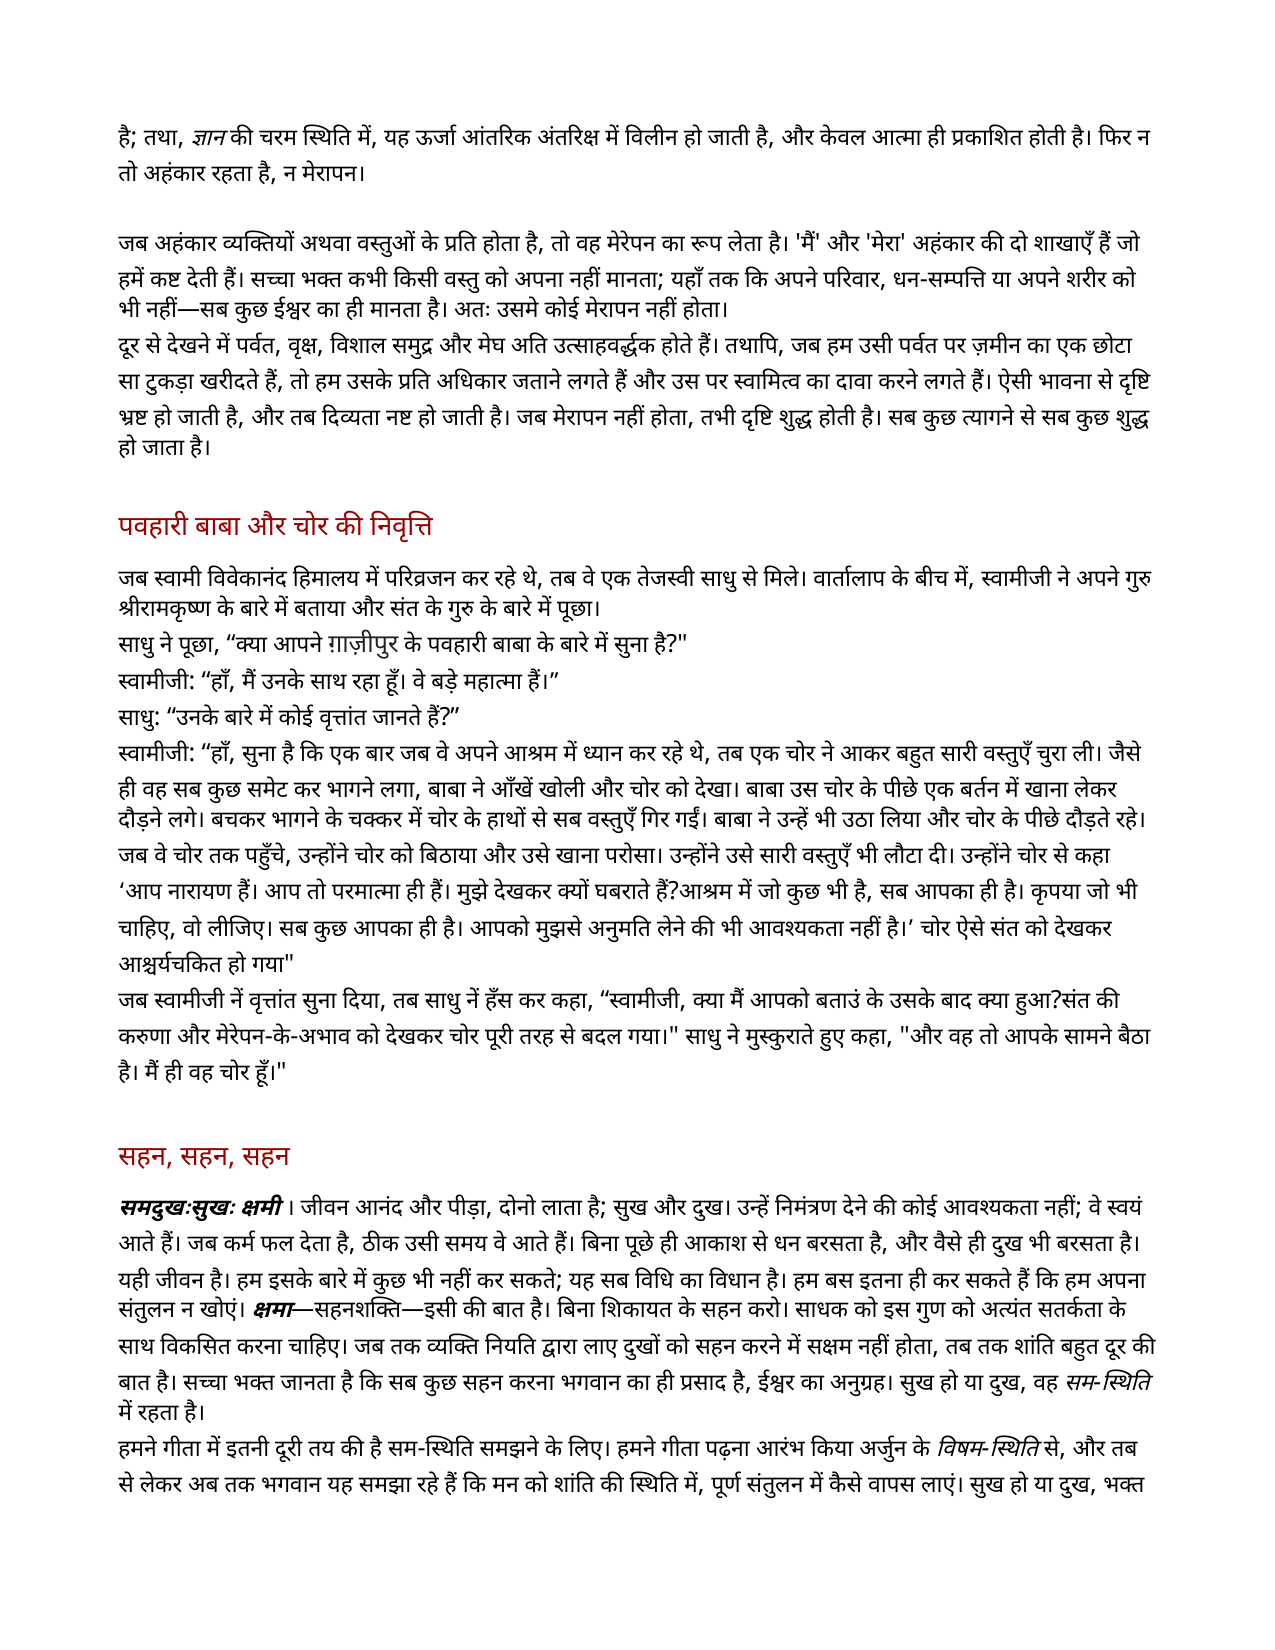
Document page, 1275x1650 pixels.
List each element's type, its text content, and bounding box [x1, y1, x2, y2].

text स्वामीजी: “हाँ, सुना है कि एक बार जब वे अपने आश्रम में ध्यान कर रहे थे, तब एक चोर ने आकर बहुत सारी वस्तुएँ चुरा ली। जैसे ही वह सब कुछ समेट कर भागने लगा, बाबा ने आँखें खोली और चोर को देखा। बाबा उस चोर के पीछे एक बर्तन में खाना लेकर दौड़ने लगे। बचकर भागने के चक्कर में चोर के हाथों से सब वस्तुएँ गिर गईं। बाबा ने उन्हें भी उठा लिया और चोर के पीछे दौड़ते रहे। जब वे चोर तक पहुँचे, उन्होंने चोर को बिठाया और उसे खाना परोसा। उन्होंने उसे सारी वस्तुएँ भी लौटा दी। उन्होंने चोर से कहा ‘आप नारायण हैं। आप तो परमात्मा ही हैं। मुझे देखकर क्यों घबराते हैं?आश्रम में जो कुछ भी है, सब आपका ही है। कृपया जो भी चाहिए, वो लीजिए। सब कुछ आपका ही है। आपको मुझसे अनुमति लेने की भी आवश्यकता नहीं है।’ चोर ऐसे संत को देखकर आश्चर्यचकित हो गया" [118, 735, 1157, 981]
text दूर से देखने में पर्वत, वृक्ष, विशाल समुद्र और मेघ अति उत्साहवर्द्धक होते हैं। तथापि, जब हम उसी पर्वत पर ज़मीन का एक छोटा सा टुकड़ा खरीदते हैं, तो हम उसके प्रति अधिकार जताने लगते हैं और उस पर स्वामित्व का दावा करने लगते हैं। ऐसी भावना से दृष्टि भ्रष्ट हो जाती है, और तब दिव्यता नष्ट हो जाती है। जब मेरापन नहीं होता, तभी दृष्टि शुद्ध होती है। सब कुछ त्यागने से सब कुछ शुद्ध हो जाता है। [118, 327, 1157, 465]
subtitle पवहारी बाबा और चोर की निवृत्ति [118, 512, 1157, 547]
text साधु ने पूछा, “क्या आपने ग़ाज़ीपुर के पवहारी बाबा के बारे में सुना है?" [118, 625, 1157, 662]
text है; तथा, ज्ञान की चरम स्थिति में, यह ऊर्जा आंतरिक अंतरिक्ष में विलीन हो जाती है, और केवल आत्मा ही प्रकाशित होती है। फिर न तो अहंकार रहता है, न मेरापन। [118, 118, 1157, 190]
text जब स्वामीजी नें वृत्तांत सुना दिया, तब साधु नें हँस कर कहा, “स्वामीजी, क्या मैं आपको बताउं के उसके बाद क्या हुआ?संत की करुणा और मेरेपन-के-अभाव को देखकर चोर पूरी तरह से बदल गया।" साधु ने मुस्कुराते हुए कहा, "और वह तो आपके सामने बैठा है। मैं ही वह चोर हूँ।" [118, 981, 1157, 1090]
text हमने गीता में इतनी दूरी तय की है सम-स्थिति समझने के लिए। हमने गीता पढ़ना आरंभ किया अर्जुन के विषम-स्थिति से, और तब से लेकर अब तक भगवान यह समझा रहे हैं कि मन को शांति की स्थिति में, पूर्ण संतुलन में कैसे वापस लाएं। सुख हो या दुख, भक्त [118, 1429, 1157, 1502]
text जब अहंकार व्यक्तियों अथवा वस्तुओं के प्रति होता है, तो वह मेरेपन का रूप लेता है। 'मैं' और 'मेरा' अहंकार की दो शाखाएँ हैं जो हमें कष्ट देती हैं। सच्चा भक्त कभी किसी वस्तु को अपना नहीं मानता; यहाँ तक कि अपने परिवार, धन-सम्पत्ति या अपने शरीर को भी नहीं—सब कुछ ईश्वर का ही मानता है। अतः उसमे कोई मेरापन नहीं होता। [118, 224, 1157, 327]
text स्वामीजी: “हाँ, मैं उनके साथ रहा हूँ। वे बड़े महात्मा हैं।” [118, 662, 1157, 698]
text जब स्वामी विवेकानंद हिमालय में परिव्रजन कर रहे थे, तब वे एक तेजस्वी साधु से मिले। वार्तालाप के बीच में, स्वामीजी ने अपने गुरु श्रीरामकृष्ण के बारे में बताया और संत के गुरु के बारे में पूछा। [118, 559, 1157, 625]
text साधु: “उनके बारे में कोई वृत्तांत जानते हैं?” [118, 698, 1157, 735]
text समदुखःसुखः क्षमी । जीवन आनंद और पीड़ा, दोनो लाता है; सुख और दुख। उन्हें निमंत्रण देने की कोई आवश्यकता नहीं; वे स्वयं आते हैं। जब कर्म फल देता है, ठीक उसी समय वे आते हैं। बिना पूछे ही आकाश से धन बरसता है, और वैसे ही दुख भी बरसता है। यही जीवन है। हम इसके बारे में कुछ भी नहीं कर सकते; यह सब विधि का विधान है। हम बस इतना ही कर सकते हैं कि हम अपना संतुलन न खोएं। क्षमा—सहनशक्ति—इसी की बात है। बिना शिकायत के सहन करो। साधक को इस गुण को अत्यंत सतर्कता के साथ विकसित करना चाहिए। जब तक व्यक्ति नियति द्वारा लाए दुखों को सहन करने में सक्षम नहीं होता, तब तक शांति बहुत दूर की बात है। सच्चा भक्त जानता है कि सब कुछ सहन करना भगवान का ही प्रसाद है, ईश्वर का अनुग्रह। सुख हो या दुख, वह सम-स्थिति में रहता है। [118, 1189, 1157, 1429]
subtitle सहन, सहन, सहन [118, 1136, 1157, 1176]
